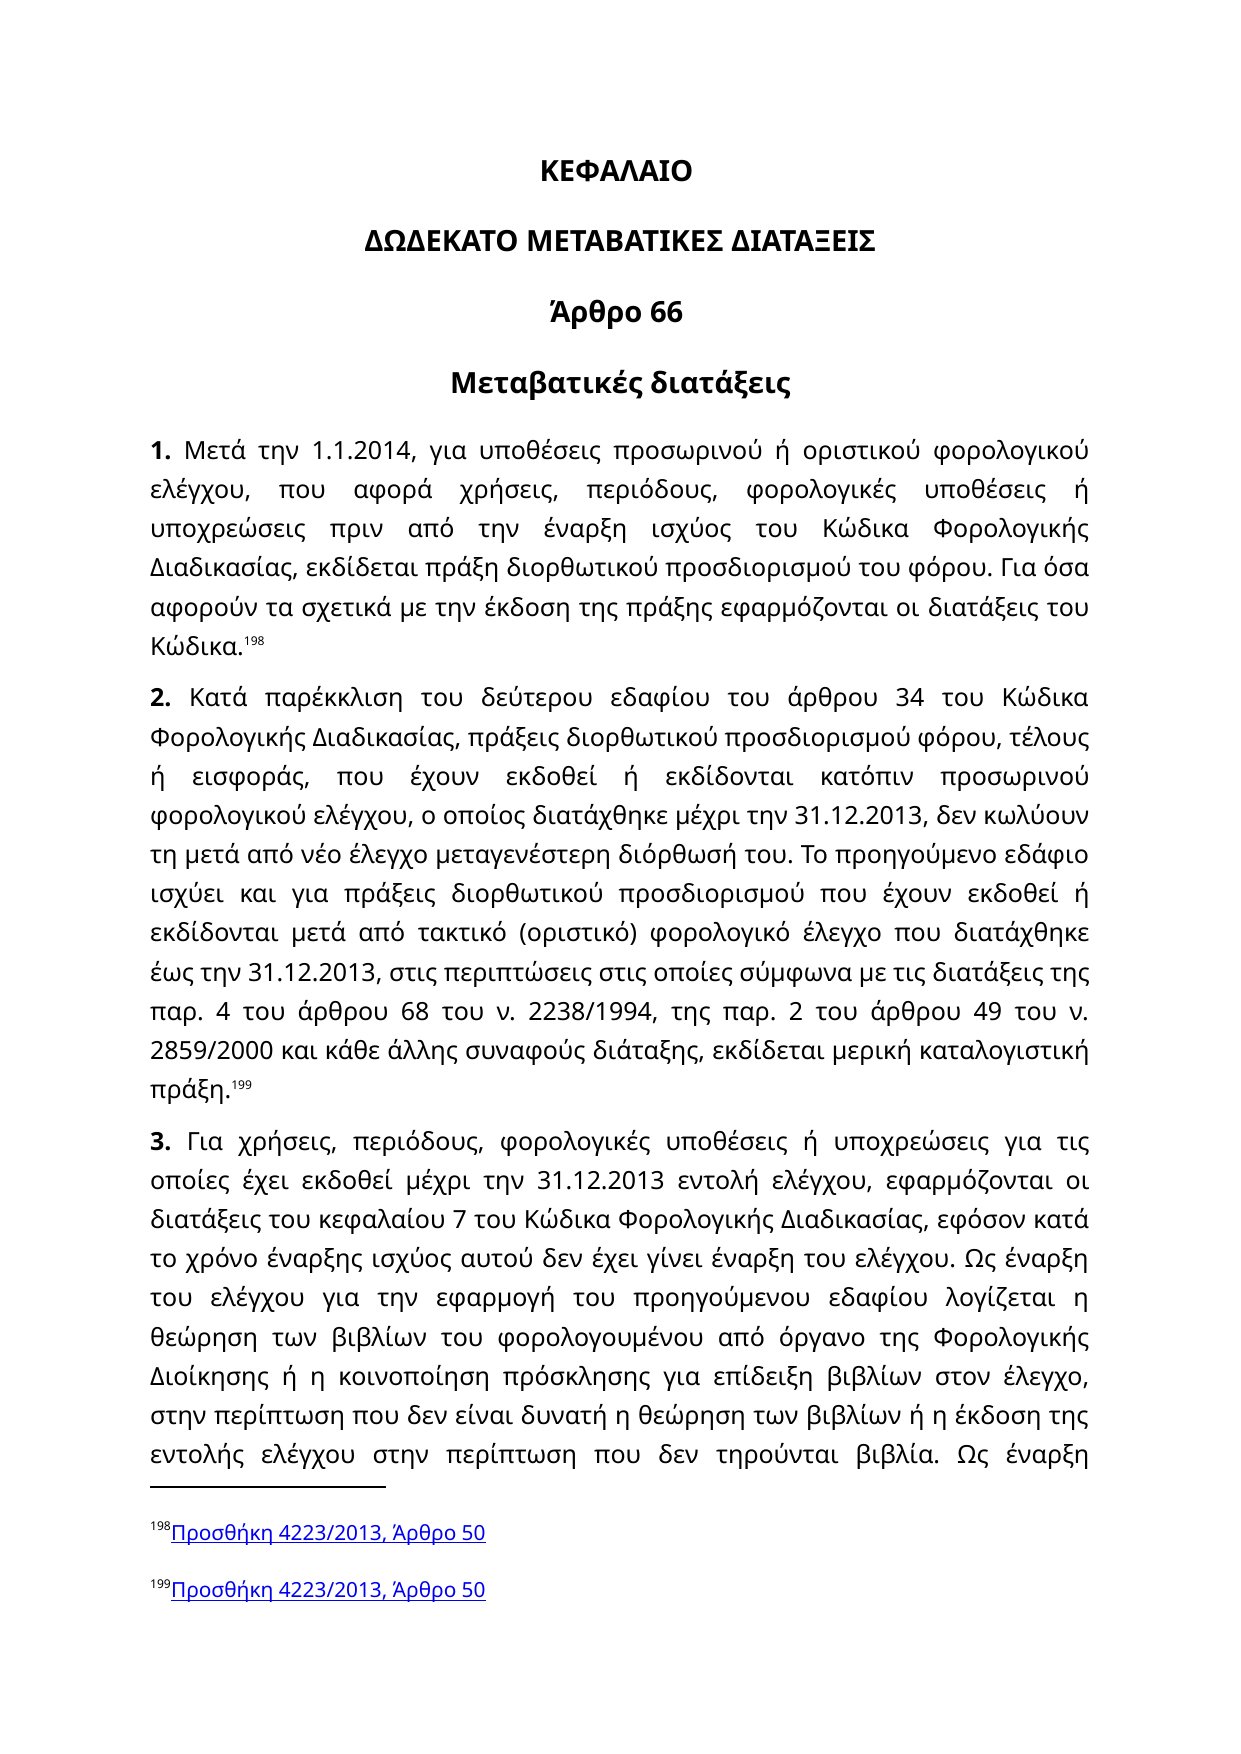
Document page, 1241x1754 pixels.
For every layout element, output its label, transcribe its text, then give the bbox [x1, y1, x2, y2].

text 2. Κατά παρέκκλιση του δεύτερου εδαφίου του άρθρου 34 του Κώδικα Φορολογικής Διαδικασίας, πράξεις διορθωτικού προσδιορισμού φόρου, τέλους ή εισφοράς, που έχουν εκδοθεί ή εκδίδονται κατόπιν προσωρινού φορολογικού ελέγχου, ο οποίος διατάχθηκε μέχρι την 31.12.2013, δεν κωλύουν τη μετά από νέο έλεγχο μεταγενέστερη διόρθωσή του. Το προηγούμενο εδάφιο ισχύει και για πράξεις διορθωτικού προσδιορισμού που έχουν εκδοθεί ή εκδίδονται μετά από τακτικό (οριστικό) φορολογικό έλεγχο που διατάχθηκε έως την 31.12.2013, στις περιπτώσεις στις οποίες σύμφωνα με τις διατάξεις της παρ. 4 του άρθρου 68 του ν. 2238/1994, της παρ. 2 του άρθρου 49 του ν. 2859/2000 και κάθε άλλης συναφούς διάταξης, εκδίδεται μερική καταλογιστική πράξη. [150, 680, 1090, 1106]
text 3. Για χρήσεις, περιόδους, φορολογικές υποθέσεις ή υποχρεώσεις για τις οποίες έχει εκδοθεί μέχρι την 31.12.2013 εντολή ελέγχου, εφαρμόζονται οι διατάξεις του κεφαλαίου 7 του Κώδικα Φορολογικής Διαδικασίας, εφόσον κατά το χρόνο έναρξης ισχύος αυτού δεν έχει γίνει έναρξη του ελέγχου. Ως έναρξη του ελέγχου για την εφαρμογή του προηγούμενου εδαφίου λογίζεται η θεώρηση των βιβλίων του φορολογουμένου από όργανο της Φορολογικής Διοίκησης ή η κοινοποίηση πρόσκλησης για επίδειξη βιβλίων στον έλεγχο, στην περίπτωση που δεν είναι δυνατή η θεώρηση των βιβλίων ή η έκδοση της εντολής ελέγχου στην περίπτωση που δεν τηρούνται βιβλία. Ως έναρξη [150, 1123, 1090, 1471]
subtitle ΚΕΦΑΛΑΙΟ [150, 150, 1090, 190]
subtitle ΔΩΔΕΚΑΤΟ ΜΕΤΑΒΑΤΙΚΕΣ ΔΙΑΤΑΞΕΙΣ [150, 221, 1090, 260]
subtitle Μεταβατικές διατάξεις [150, 362, 1090, 402]
text 1. Μετά την 1.1.2014, για υποθέσεις προσωρινού ή οριστικού φορολογικού ελέγχου, που αφορά χρήσεις, περιόδους, φορολογικές υποθέσεις ή υποχρεώσεις πριν από την έναρξη ισχύος του Κώδικα Φορολογικής Διαδικασίας, εκδίδεται πράξη διορθωτικού προσδιορισμού του φόρου. Για όσα αφορούν τα σχετικά με την έκδοση της πράξης εφαρμόζονται οι διατάξεις του Κώδικα. [150, 432, 1090, 662]
subtitle Άρθρο 66 [150, 291, 1090, 331]
text Προσθήκη 4223/2013, Άρθρο 50 [150, 1518, 1090, 1546]
text Προσθήκη 4223/2013, Άρθρο 50 [150, 1576, 1090, 1604]
